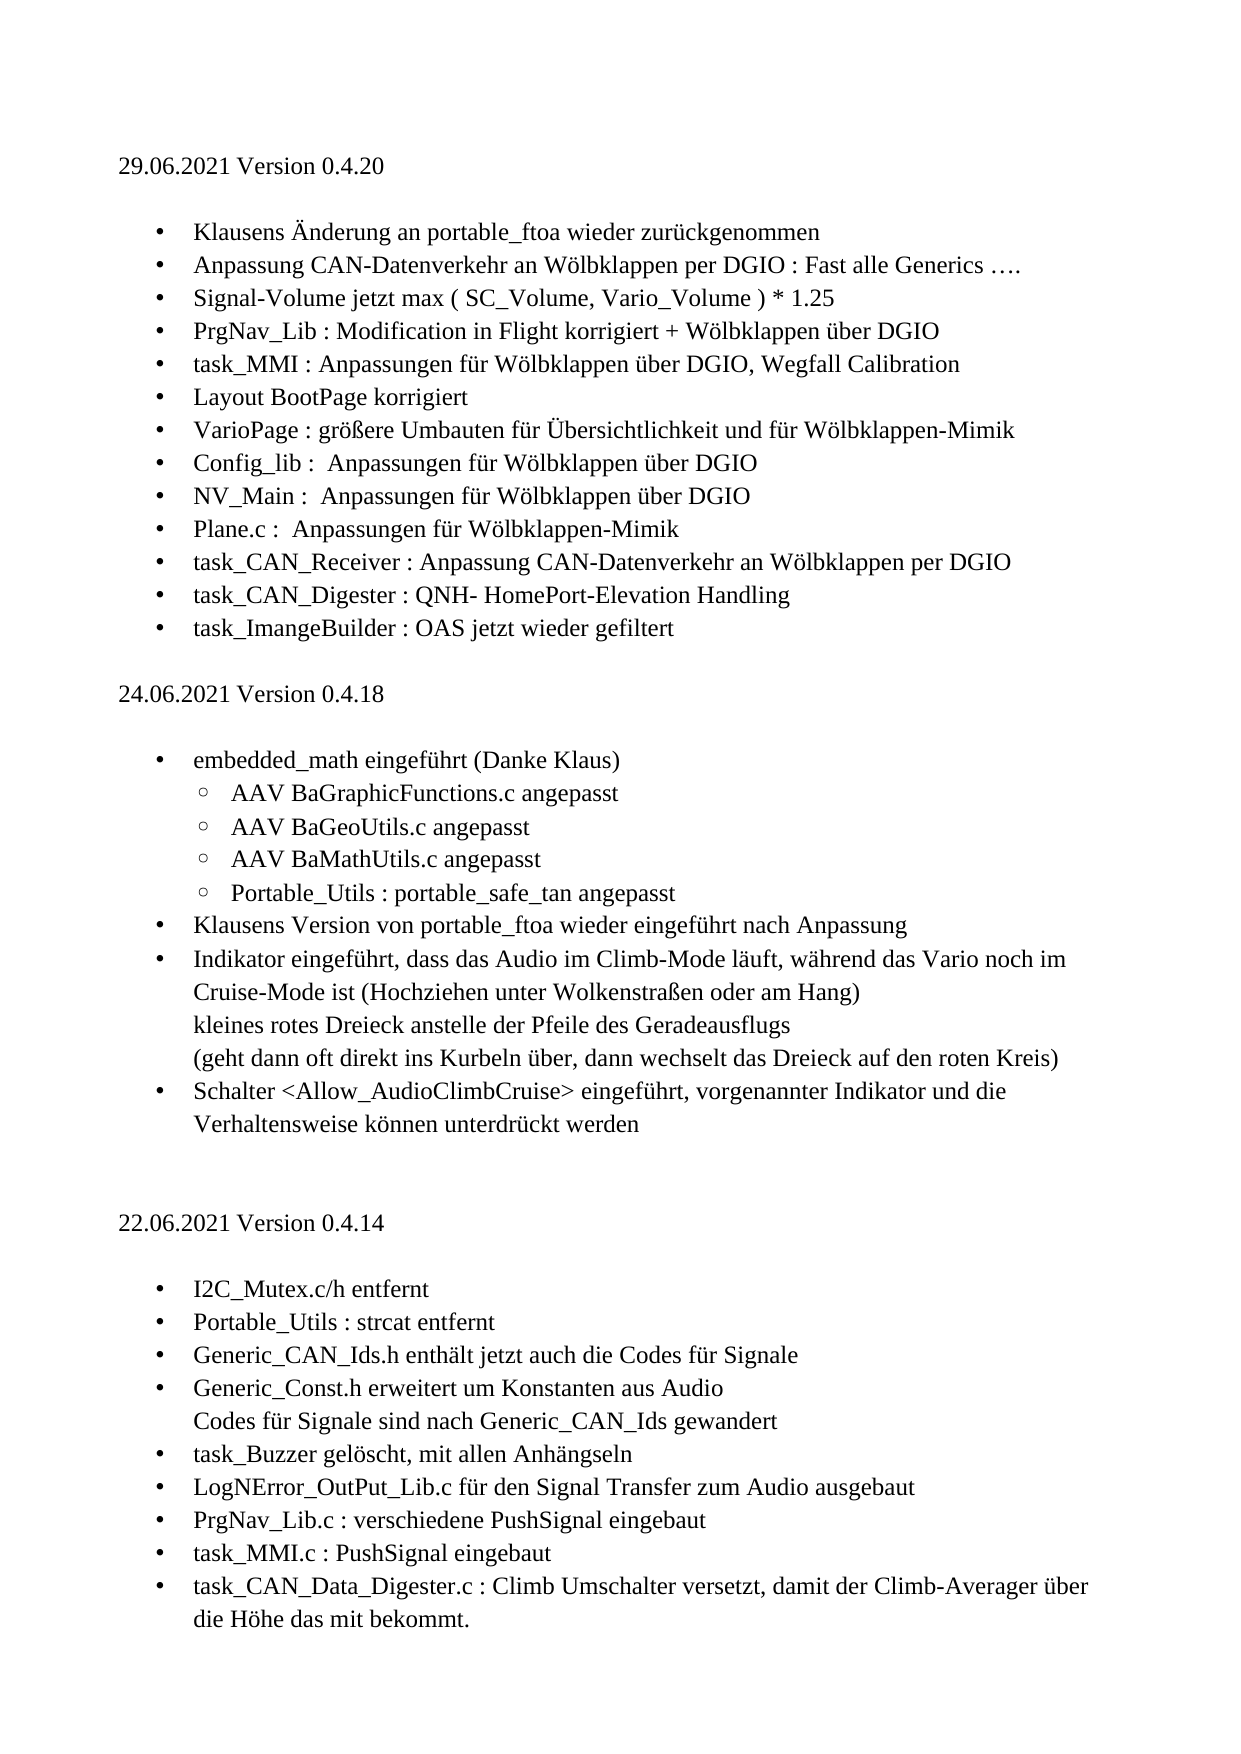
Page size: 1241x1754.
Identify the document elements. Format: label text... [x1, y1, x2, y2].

text 22.06.2021 Version 0.4.14 [118, 1208, 1122, 1237]
list task_CAN_Receiver : Anpassung CAN-Datenverkehr an Wölbklappen per DGIO [156, 547, 1122, 576]
list VarioPage : größere Umbauten für Übersichtlichkeit und für Wölbklappen-Mimik [156, 415, 1122, 444]
list Generic_Const.h erweitert um Konstanten aus Audio Codes für Signale sind nach Generic_CAN_Ids gewandert [156, 1373, 1122, 1435]
list I2C_Mutex.c/h entfernt [156, 1274, 1122, 1303]
list Indikator eingeführt, dass das Audio im Climb-Mode läuft, während das Vario noch im Cruise-Mode ist (Hochziehen unter Wolkenstraßen oder am Hang) kleines rotes Dreieck anstelle der Pfeile des Geradeausflugs (geht dann oft direkt ins Kurbeln über, dann wechselt das Dreieck auf den roten Kreis) [156, 944, 1122, 1071]
list Anpassung CAN-Datenverkehr an Wölbklappen per DGIO : Fast alle Generics …. [156, 250, 1122, 279]
list AAV BaMathUtils.c angepasst [193, 844, 1122, 873]
list Klausens Version von portable_ftoa wieder eingeführt nach Anpassung [156, 911, 1122, 939]
list AAV BaGeoUtils.c angepasst [193, 812, 1122, 840]
text 29.06.2021 Version 0.4.20 [118, 151, 1122, 180]
list task_CAN_Data_Digester.c : Climb Umschalter versetzt, damit der Climb-Averager über die Höhe das mit bekommt. [156, 1571, 1122, 1633]
list PrgNav_Lib : Modification in Flight korrigiert + Wölbklappen über DGIO [156, 316, 1122, 345]
list PrgNav_Lib.c : verschiedene PushSignal eingebaut [156, 1505, 1122, 1534]
list task_MMI : Anpassungen für Wölbklappen über DGIO, Wegfall Calibration [156, 349, 1122, 378]
list AAV BaGraphicFunctions.c angepasst [193, 778, 1122, 807]
list task_Buzzer gelöscht, mit allen Anhängseln [156, 1439, 1122, 1468]
list Klausens Änderung an portable_ftoa wieder zurückgenommen [156, 217, 1122, 246]
list task_MMI.c : PushSignal eingebaut [156, 1538, 1122, 1567]
list NV_Main : Anpassungen für Wölbklappen über DGIO [156, 481, 1122, 510]
list task_ImangeBuilder : OAS jetzt wieder gefiltert [156, 613, 1122, 642]
list Config_lib : Anpassungen für Wölbklappen über DGIO [156, 448, 1122, 477]
list embedded_math eingeführt (Danke Klaus) [156, 746, 1122, 774]
list Signal-Volume jetzt max ( SC_Volume, Vario_Volume ) * 1.25 [156, 283, 1122, 312]
list Portable_Utils : strcat entfernt [156, 1307, 1122, 1336]
list Layout BootPage korrigiert [156, 382, 1122, 411]
text 24.06.2021 Version 0.4.18 [118, 679, 1122, 708]
list Plane.c : Anpassungen für Wölbklappen-Mimik [156, 514, 1122, 543]
list task_CAN_Digester : QNH- HomePort-Elevation Handling [156, 580, 1122, 609]
list Portable_Utils : portable_safe_tan angepasst [193, 878, 1122, 906]
list Schalter <Allow_AudioClimbCruise> eingeführt, vorgenannter Indikator und die Verhaltensweise können unterdrückt werden [156, 1076, 1122, 1137]
list Generic_CAN_Ids.h enthält jetzt auch die Codes für Signale [156, 1340, 1122, 1369]
list LogNError_OutPut_Lib.c für den Signal Transfer zum Audio ausgebaut [156, 1472, 1122, 1501]
